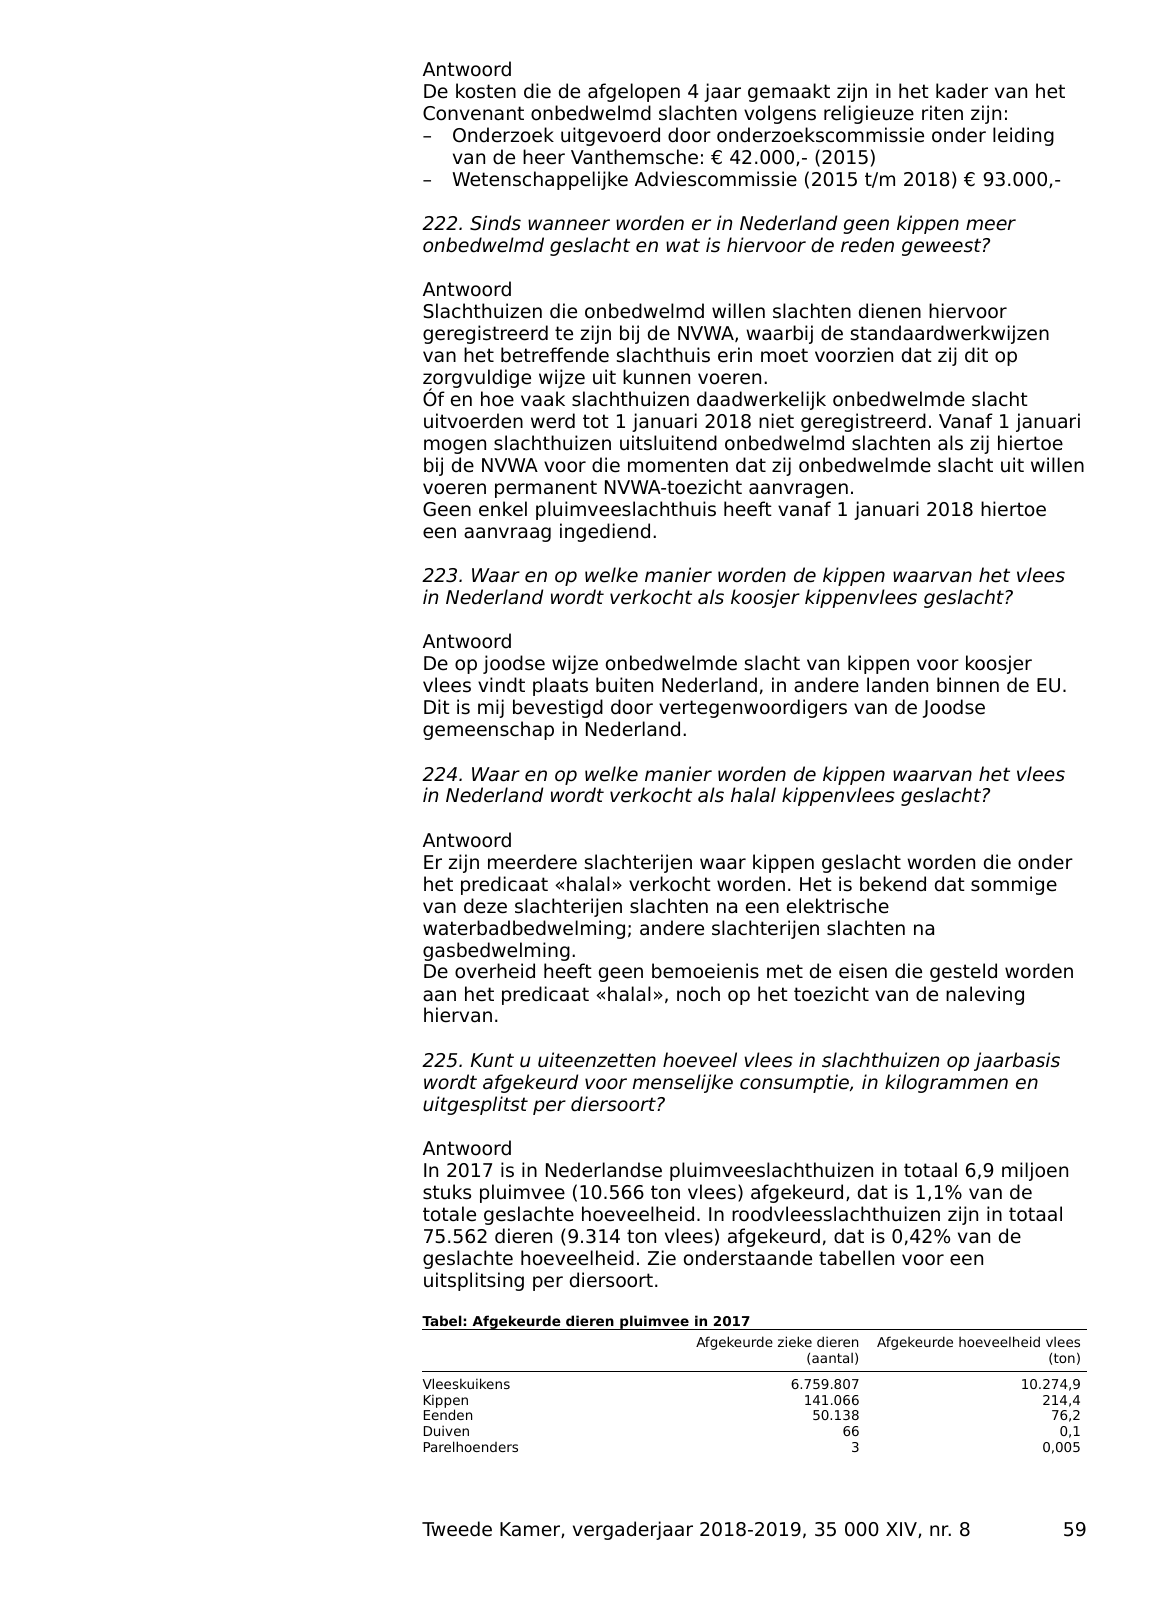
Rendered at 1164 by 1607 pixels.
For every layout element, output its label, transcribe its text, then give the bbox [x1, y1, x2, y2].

table_cell 0,1 [865, 1424, 1087, 1440]
text Antwoord [422, 59, 1087, 81]
table_cell Vleeskuikens [422, 1372, 644, 1392]
table_cell Afgekeurde hoeveelheid vlees (ton) [865, 1330, 1087, 1371]
table_cell [422, 1330, 644, 1371]
text De op joodse wijze onbedwelmde slacht van kippen voor koosjer vlees vindt plaats buiten Nederland, in andere landen binnen de EU. Dit is mij bevestigd door vertegenwoordigers van de Joodse gemeenschap in Nederland. [422, 653, 1087, 741]
table_cell Duiven [422, 1424, 644, 1440]
text Er zijn meerdere slachterijen waar kippen geslacht worden die onder het predicaat «halal» verkocht worden. Het is bekend dat sommige van deze slachterijen slachten na een elektrische waterbadbedwelming; andere slachterijen slachten na gasbedwelming. [422, 852, 1087, 961]
table_cell 0,005 [865, 1440, 1087, 1455]
text – Onderzoek uitgevoerd door onderzoekscommissie onder leiding van de heer Vanthemsche: € 42.000,- (2015) [422, 125, 1087, 169]
table_cell Afgekeurde zieke dieren (aantal) [644, 1330, 865, 1371]
table_header Tabel: Afgekeurde dieren pluimvee in 2017 [422, 1314, 1087, 1329]
text Antwoord [422, 279, 1087, 301]
table_cell 10.274,9 [865, 1372, 1087, 1392]
table_cell 76,2 [865, 1408, 1087, 1424]
text 223. Waar en op welke manier worden de kippen waarvan het vlees in Nederland wordt verkocht als koosjer kippenvlees geslacht? [422, 565, 1087, 609]
table_cell 6.759.807 [644, 1372, 865, 1392]
table_cell Parelhoenders [422, 1440, 644, 1455]
text 224. Waar en op welke manier worden de kippen waarvan het vlees in Nederland wordt verkocht als halal kippenvlees geslacht? [422, 763, 1087, 807]
table_cell 3 [644, 1440, 865, 1455]
text Antwoord [422, 829, 1087, 852]
table_cell 214,4 [865, 1393, 1087, 1408]
text – Wetenschappelijke Adviescommissie (2015 t/m 2018) € 93.000,- [422, 169, 1087, 191]
table_cell 141.066 [644, 1393, 865, 1408]
text Óf en hoe vaak slachthuizen daadwerkelijk onbedwelmde slacht uitvoerden werd tot 1 januari 2018 niet geregistreerd. Vanaf 1 januari mogen slachthuizen uitsluitend onbedwelmd slachten als zij hiertoe bij de NVWA voor die momenten dat zij onbedwelmde slacht uit willen voeren permanent NVWA-toezicht aanvragen. [422, 389, 1087, 499]
text De kosten die de afgelopen 4 jaar gemaakt zijn in het kader van het Convenant onbedwelmd slachten volgens religieuze riten zijn: [422, 81, 1087, 125]
text Geen enkel pluimveeslachthuis heeft vanaf 1 januari 2018 hiertoe een aanvraag ingediend. [422, 499, 1087, 543]
text 222. Sinds wanneer worden er in Nederland geen kippen meer onbedwelmd geslacht en wat is hiervoor de reden geweest? [422, 213, 1087, 257]
text Slachthuizen die onbedwelmd willen slachten dienen hiervoor geregistreerd te zijn bij de NVWA, waarbij de standaardwerkwijzen van het betreffende slachthuis erin moet voorzien dat zij dit op zorgvuldige wijze uit kunnen voeren. [422, 301, 1087, 389]
table_cell Kippen [422, 1393, 644, 1408]
text De overheid heeft geen bemoeienis met de eisen die gesteld worden aan het predicaat «halal», noch op het toezicht van de naleving hiervan. [422, 961, 1087, 1027]
text Antwoord [422, 1138, 1087, 1160]
table_cell Eenden [422, 1408, 644, 1424]
text Antwoord [422, 631, 1087, 653]
table_cell 66 [644, 1424, 865, 1440]
text In 2017 is in Nederlandse pluimveeslachthuizen in totaal 6,9 miljoen stuks pluimvee (10.566 ton vlees) afgekeurd, dat is 1,1% van de totale geslachte hoeveelheid. In roodvleesslachthuizen zijn in totaal 75.562 dieren (9.314 ton vlees) afgekeurd, dat is 0,42% van de geslachte hoeveelheid. Zie onderstaande tabellen voor een uitsplitsing per diersoort. [422, 1160, 1087, 1292]
table_cell 50.138 [644, 1408, 865, 1424]
text 225. Kunt u uiteenzetten hoeveel vlees in slachthuizen op jaarbasis wordt afgekeurd voor menselijke consumptie, in kilogrammen en uitgesplitst per diersoort? [422, 1049, 1087, 1116]
